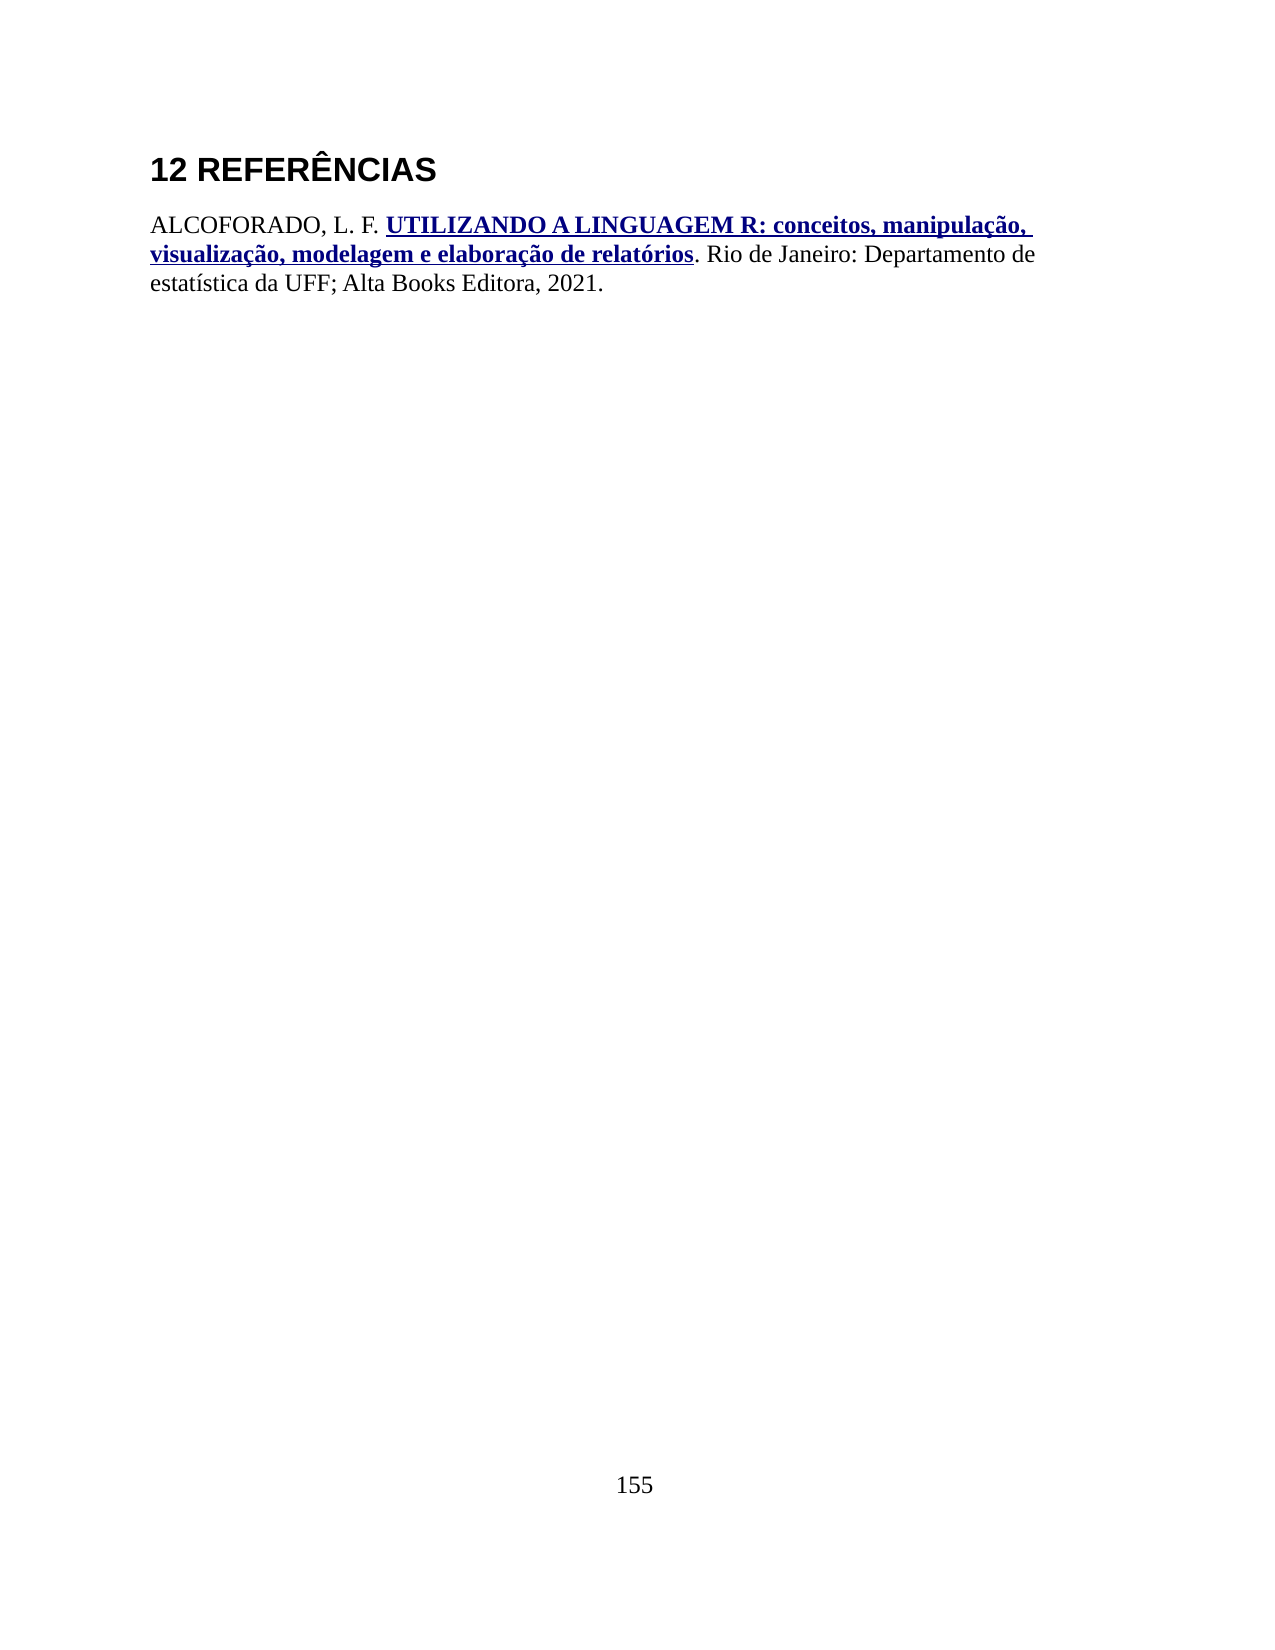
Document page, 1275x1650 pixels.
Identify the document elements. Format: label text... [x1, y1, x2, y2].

text ALCOFORADO, L. F. UTILIZANDO A LINGUAGEM R: conceitos, manipulação, visualização, modelagem e elaboração de relatórios. Rio de Janeiro: Departamento de estatística da UFF; Alta Books Editora, 2021. [150, 210, 1125, 296]
subtitle 12 REFERÊNCIAS [150, 150, 1125, 189]
